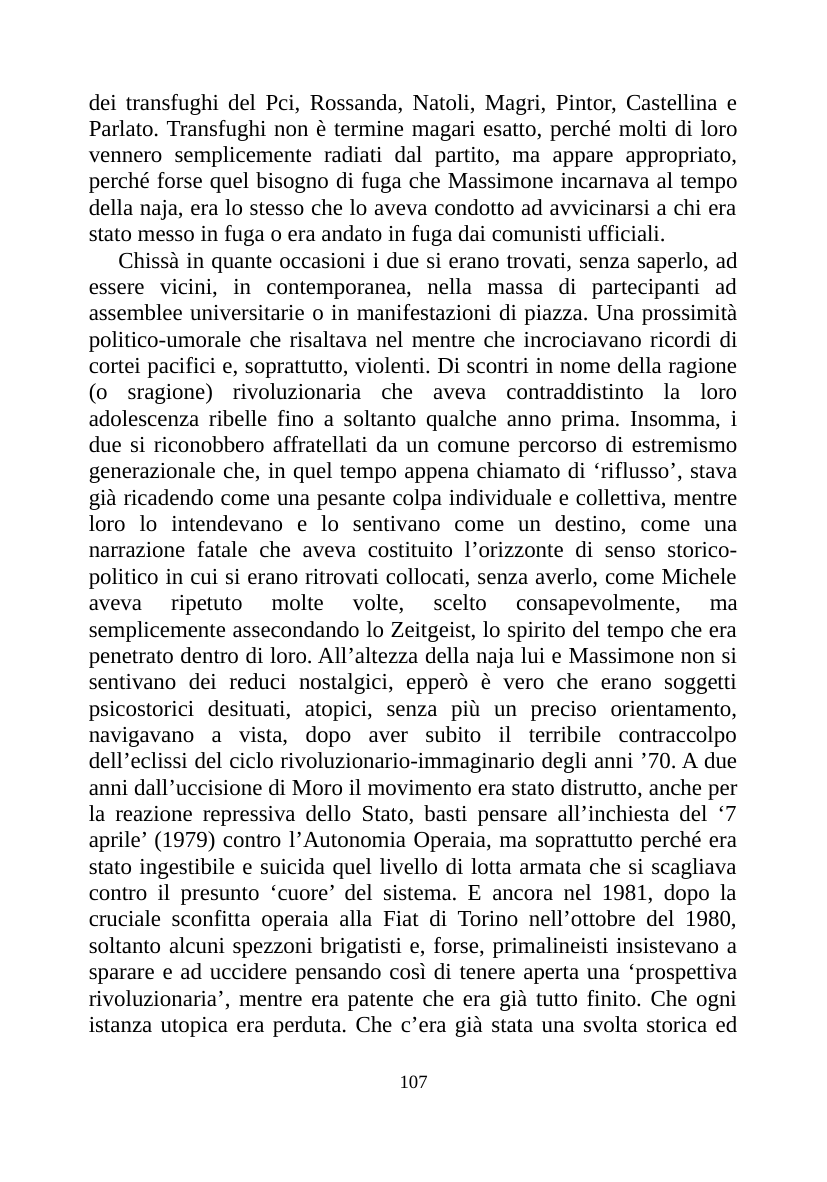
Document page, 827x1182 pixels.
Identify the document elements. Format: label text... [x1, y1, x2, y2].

text Chissà in quante occasioni i due si erano trovati, senza saperlo, ad essere vicini, in contemporanea, nella massa di partecipanti ad assemblee universitarie o in manifestazioni di piazza. Una prossimità politico-umorale che risaltava nel mentre che incrociavano ricordi di cortei pacifici e, soprattutto, violenti. Di scontri in nome della ragione (o sragione) rivoluzionaria che aveva contraddistinto la loro adolescenza ribelle fino a soltanto qualche anno prima. Insomma, i due si riconobbero affratellati da un comune percorso di estremismo generazionale che, in quel tempo appena chiamato di ‘riflusso’, stava già ricadendo come una pesante colpa individuale e collettiva, mentre loro lo intendevano e lo sentivano come un destino, come una narrazione fatale che aveva costituito l’orizzonte di senso storico-politico in cui si erano ritrovati collocati, senza averlo, come Michele aveva ripetuto molte volte, scelto consapevolmente, ma semplicemente assecondando lo Zeitgeist, lo spirito del tempo che era penetrato dentro di loro. All’altezza della naja lui e Massimone non si sentivano dei reduci nostalgici, epperò è vero che erano soggetti psicostorici desituati, atopici, senza più un preciso orientamento, navigavano a vista, dopo aver subito il terribile contraccolpo dell’eclissi del ciclo rivoluzionario-immaginario degli anni ’70. A due anni dall’uccisione di Moro il movimento era stato distrutto, anche per la reazione repressiva dello Stato, basti pensare all’inchiesta del ‘7 aprile’ (1979) contro l’Autonomia Operaia, ma soprattutto perché era stato ingestibile e suicida quel livello di lotta armata che si scagliava contro il presunto ‘cuore’ del sistema. E ancora nel 1981, dopo la cruciale sconfitta operaia alla Fiat di Torino nell’ottobre del 1980, soltanto alcuni spezzoni brigatisti e, forse, primalineisti insistevano a sparare e ad uccidere pensando così di tenere aperta una ‘prospettiva rivoluzionaria’, mentre era patente che era già tutto finito. Che ogni istanza utopica era perduta. Che c’era già stata una svolta storica ed [88, 247, 738, 1037]
text dei transfughi del Pci, Rossanda, Natoli, Magri, Pintor, Castellina e Parlato. Transfughi non è termine magari esatto, perché molti di loro vennero semplicemente radiati dal partito, ma appare appropriato, perché forse quel bisogno di fuga che Massimone incarnava al tempo della naja, era lo stesso che lo aveva condotto ad avvicinarsi a chi era stato messo in fuga o era andato in fuga dai comunisti ufficiali. [88, 88, 738, 247]
